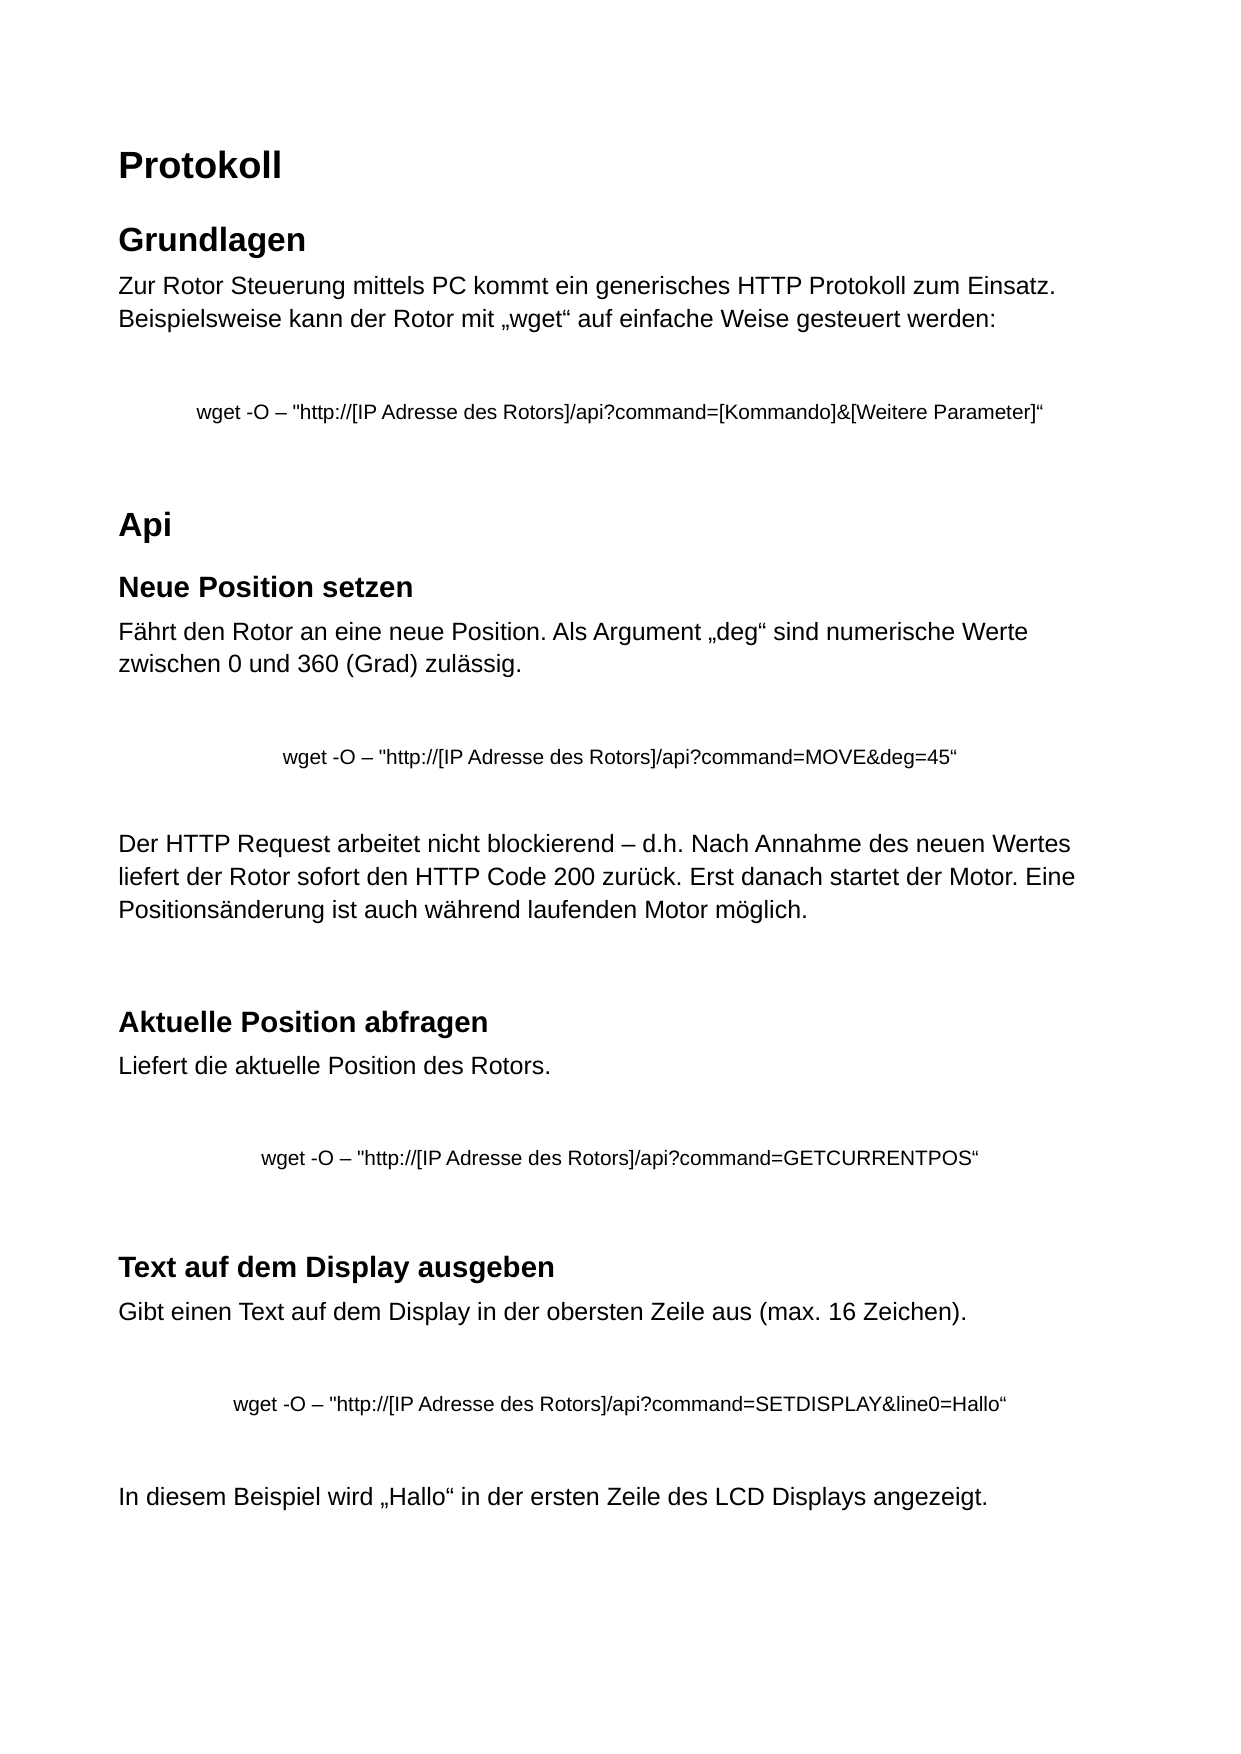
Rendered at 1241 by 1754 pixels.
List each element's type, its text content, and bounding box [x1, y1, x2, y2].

text Liefert die aktuelle Position des Rotors. [118, 1051, 1122, 1080]
text Zur Rotor Steuerung mittels PC kommt ein generisches HTTP Protokoll zum Einsatz. Beispielsweise kann der Rotor mit „wget“ auf einfache Weise gesteuert werden: [118, 271, 1122, 333]
text wget -O – "http://[IP Adresse des Rotors]/api?command=GETCURRENTPOS“ [118, 1146, 1122, 1170]
text wget -O – "http://[IP Adresse des Rotors]/api?command=SETDISPLAY&line0=Hallo“ [118, 1392, 1122, 1416]
subtitle Text auf dem Display ausgeben [118, 1250, 1122, 1284]
text wget -O – "http://[IP Adresse des Rotors]/api?command=MOVE&deg=45“ [118, 745, 1122, 769]
text Gibt einen Text auf dem Display in der obersten Zeile aus (max. 16 Zeichen). [118, 1297, 1122, 1325]
subtitle Grundlagen [118, 220, 1122, 259]
subtitle Api [118, 504, 1122, 543]
text Der HTTP Request arbeitet nicht blockierend – d.h. Nach Annahme des neuen Wertes liefert der Rotor sofort den HTTP Code 200 zurück. Erst danach startet der Motor. Eine Positionsänderung ist auch während laufenden Motor möglich. [118, 829, 1122, 924]
text In diesem Beispiel wird „Hallo“ in der ersten Zeile des LCD Displays angezeigt. [118, 1482, 1122, 1510]
subtitle Protokoll [118, 143, 1122, 187]
subtitle Neue Position setzen [118, 570, 1122, 604]
subtitle Aktuelle Position abfragen [118, 1005, 1122, 1038]
text wget -O – "http://[IP Adresse des Rotors]/api?command=[Kommando]&[Weitere Parameter]“ [118, 399, 1122, 423]
text Fährt den Rotor an eine neue Position. Als Argument „deg“ sind numerische Werte zwischen 0 und 360 (Grad) zulässig. [118, 616, 1122, 678]
